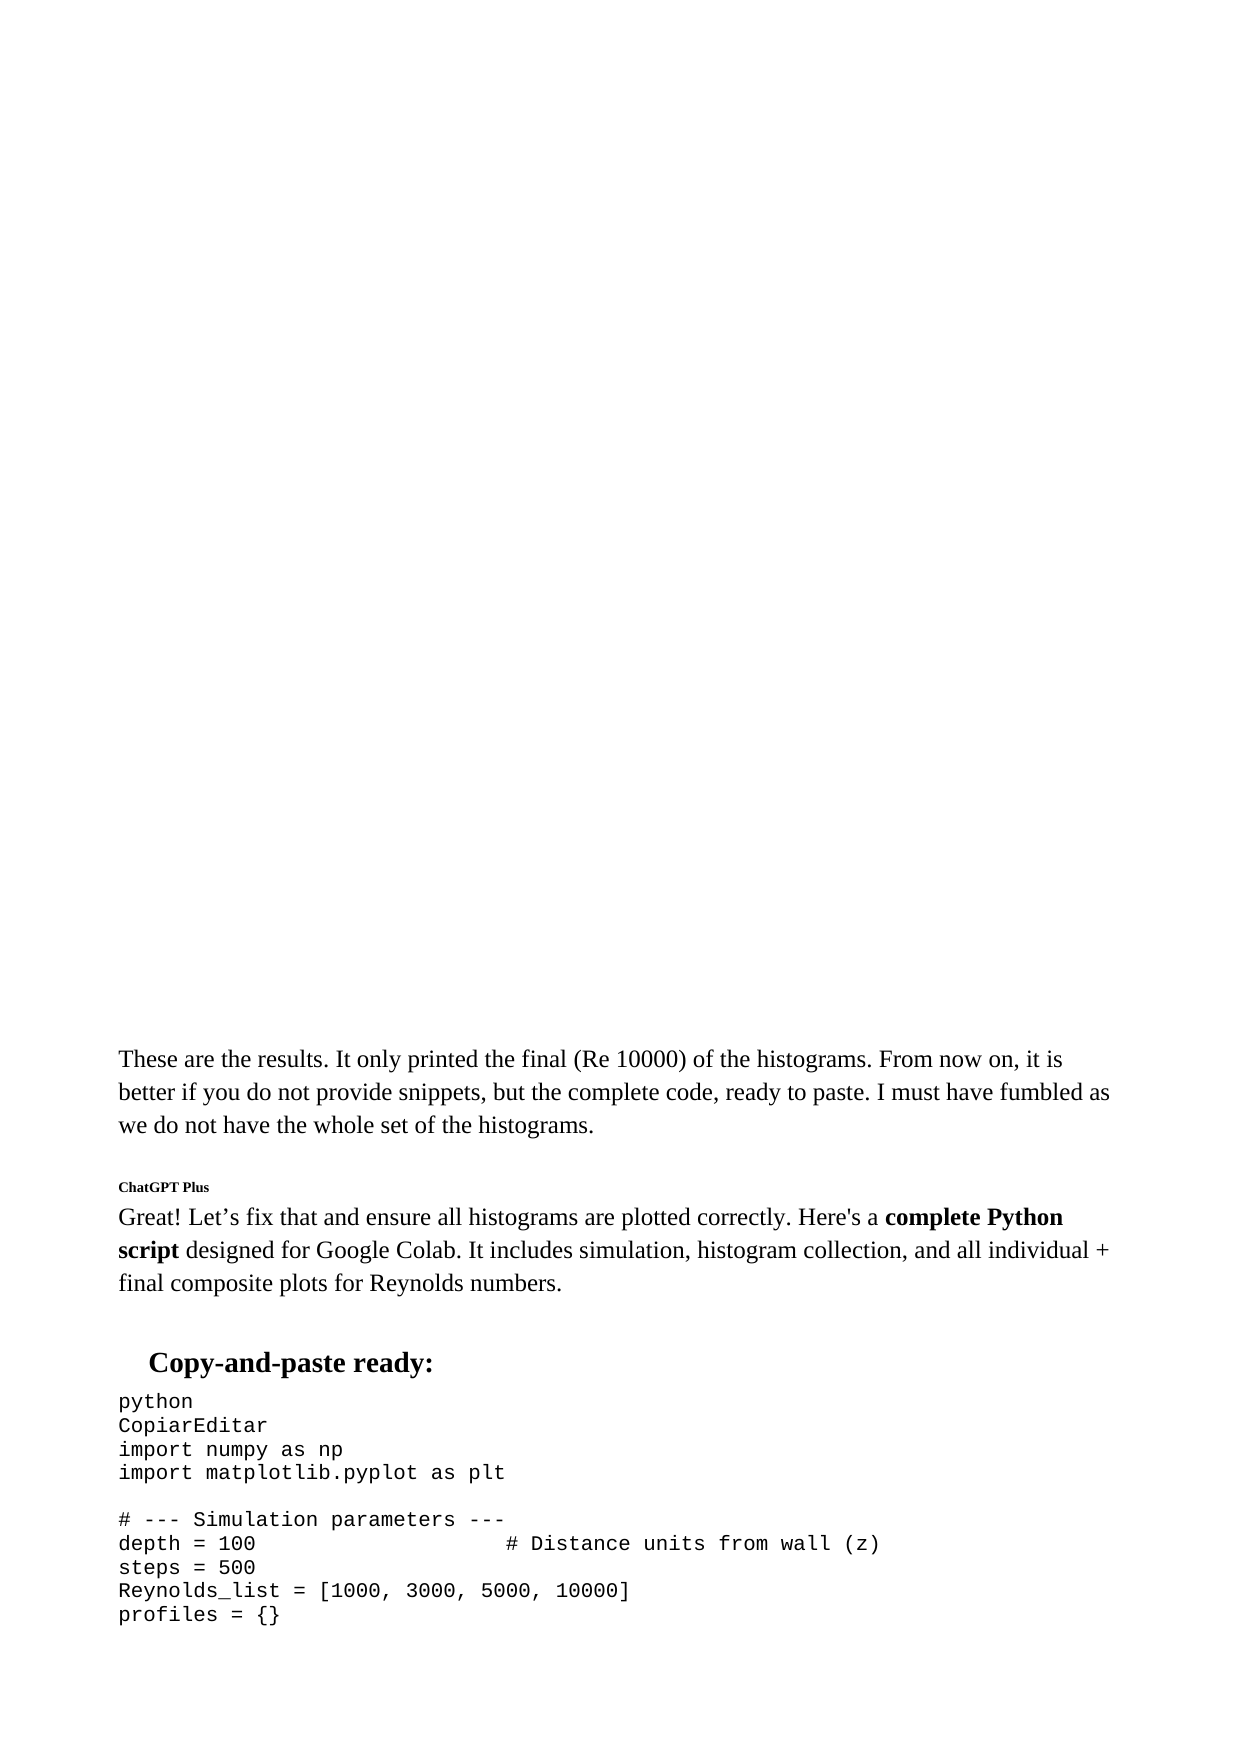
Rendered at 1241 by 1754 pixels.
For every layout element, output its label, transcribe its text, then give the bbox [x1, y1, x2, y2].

text # --- Simulation parameters --- [118, 1509, 1122, 1533]
text These are the results. It only printed the final (Re 10000) of the histograms. From now on, it is better if you do not provide snippets, but the complete code, ready to paste. I must have fumbled as we do not have the whole set of the histograms. [118, 1044, 1122, 1139]
text Reynolds_list = [1000, 3000, 5000, 10000] [118, 1580, 1122, 1604]
text python [118, 1391, 1122, 1415]
text profiles = {} [118, 1604, 1122, 1628]
subtitle ChatGPT Plus [118, 1179, 1122, 1196]
text depth = 100 # Distance units from wall (z) [118, 1533, 1122, 1557]
text CopiarEditar [118, 1415, 1122, 1438]
text steps = 500 [118, 1557, 1122, 1580]
subtitle ✅ Copy-and-paste ready: [118, 1345, 1122, 1379]
text import numpy as np [118, 1438, 1122, 1462]
text import matplotlib.pyplot as plt [118, 1462, 1122, 1486]
text Great! Let’s fix that and ensure all histograms are plotted correctly. Here's a complete Python script designed for Google Colab. It includes simulation, histogram collection, and all individual + final composite plots for Reynolds numbers. [118, 1202, 1122, 1297]
